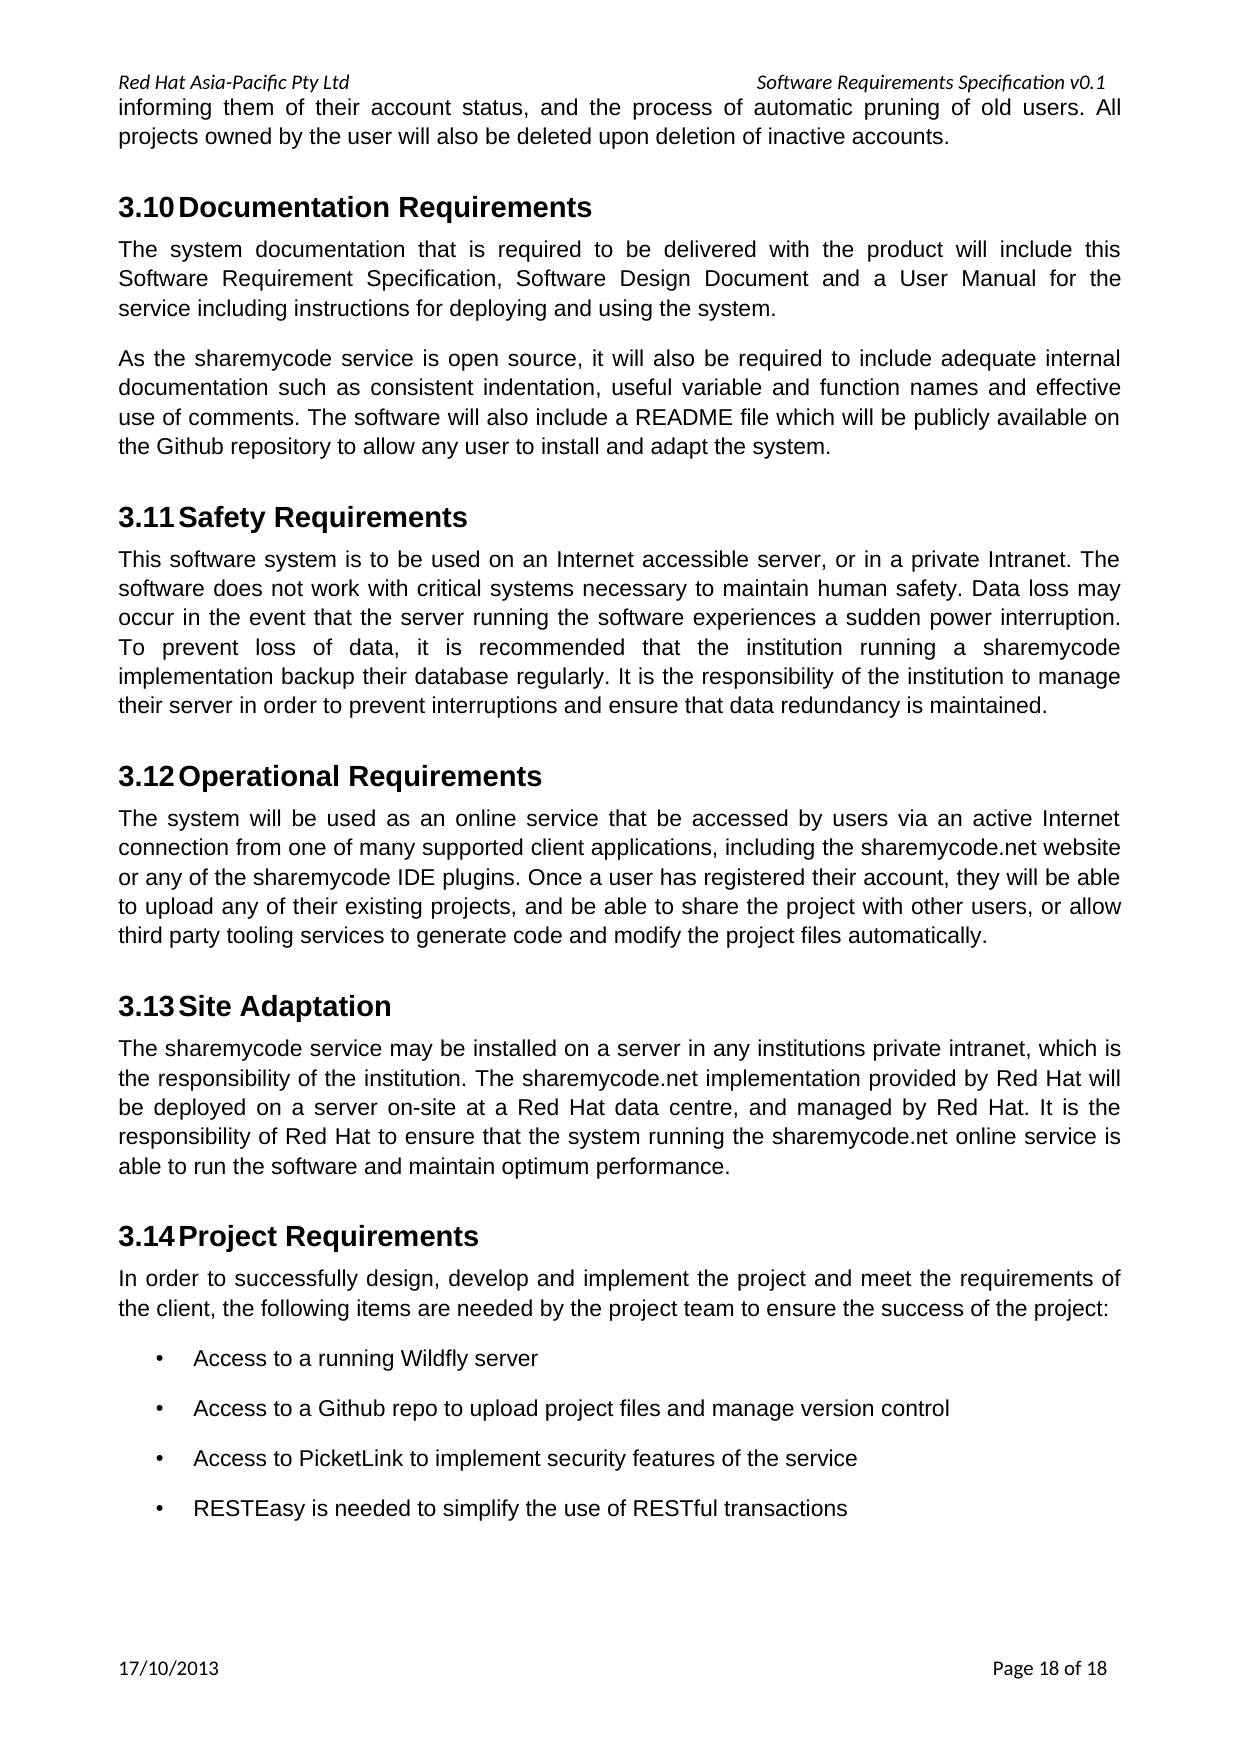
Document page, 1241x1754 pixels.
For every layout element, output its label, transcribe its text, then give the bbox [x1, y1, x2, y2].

text informing them of their account status, and the process of automatic pruning of old users. All projects owned by the user will also be deleted upon deletion of inactive accounts. [118, 94, 1122, 149]
list Access to PicketLink to implement security features of the service [156, 1446, 1122, 1472]
list Access to a running Wildfly server [156, 1346, 1122, 1371]
list RESTEasy is needed to simplify the use of RESTful transactions [156, 1496, 1122, 1522]
text In order to successfully design, develop and implement the project and meet the requirements of the client, the following items are needed by the project team to ensure the success of the project: [118, 1266, 1122, 1321]
subtitle Safety Requirements [118, 501, 1122, 533]
subtitle Project Requirements [118, 1220, 1122, 1253]
text This software system is to be used on an Internet accessible server, or in a private Intranet. The software does not work with critical systems necessary to maintain human safety. Data loss may occur in the event that the server running the software experiences a sudden power interruption. To prevent loss of data, it is recommended that the institution running a sharemycode implementation backup their database regularly. It is the responsibility of the institution to manage their server in order to prevent interruptions and ensure that data redundancy is maintained. [118, 546, 1122, 719]
subtitle Documentation Requirements [118, 191, 1122, 223]
subtitle Operational Requirements [118, 760, 1122, 793]
subtitle Site Adaptation [118, 990, 1122, 1023]
text As the sharemycode service is open source, it will also be required to include adequate internal documentation such as consistent indentation, useful variable and function names and effective use of comments. The software will also include a README file which will be publicly available on the Github repository to allow any user to install and adapt the system. [118, 346, 1122, 459]
text The sharemycode service may be installed on a server in any institutions private intranet, which is the responsibility of the institution. The sharemycode.net implementation provided by Red Hat will be deployed on a server on-site at a Red Hat data centre, and managed by Red Hat. It is the responsibility of Red Hat to ensure that the system running the sharemycode.net online service is able to run the software and maintain optimum performance. [118, 1036, 1122, 1179]
text The system documentation that is required to be delivered with the product will include this Software Requirement Specification, Software Design Document and a User Manual for the service including instructions for deploying and using the system. [118, 237, 1122, 321]
list Access to a Github repo to upload project files and manage version control [156, 1396, 1122, 1421]
text The system will be used as an online service that be accessed by users via an active Internet connection from one of many supported client applications, including the sharemycode.net website or any of the sharemycode IDE plugins. Once a user has registered their account, they will be able to upload any of their existing projects, and be able to share the project with other users, or allow third party tooling services to generate code and modify the project files automatically. [118, 806, 1122, 949]
